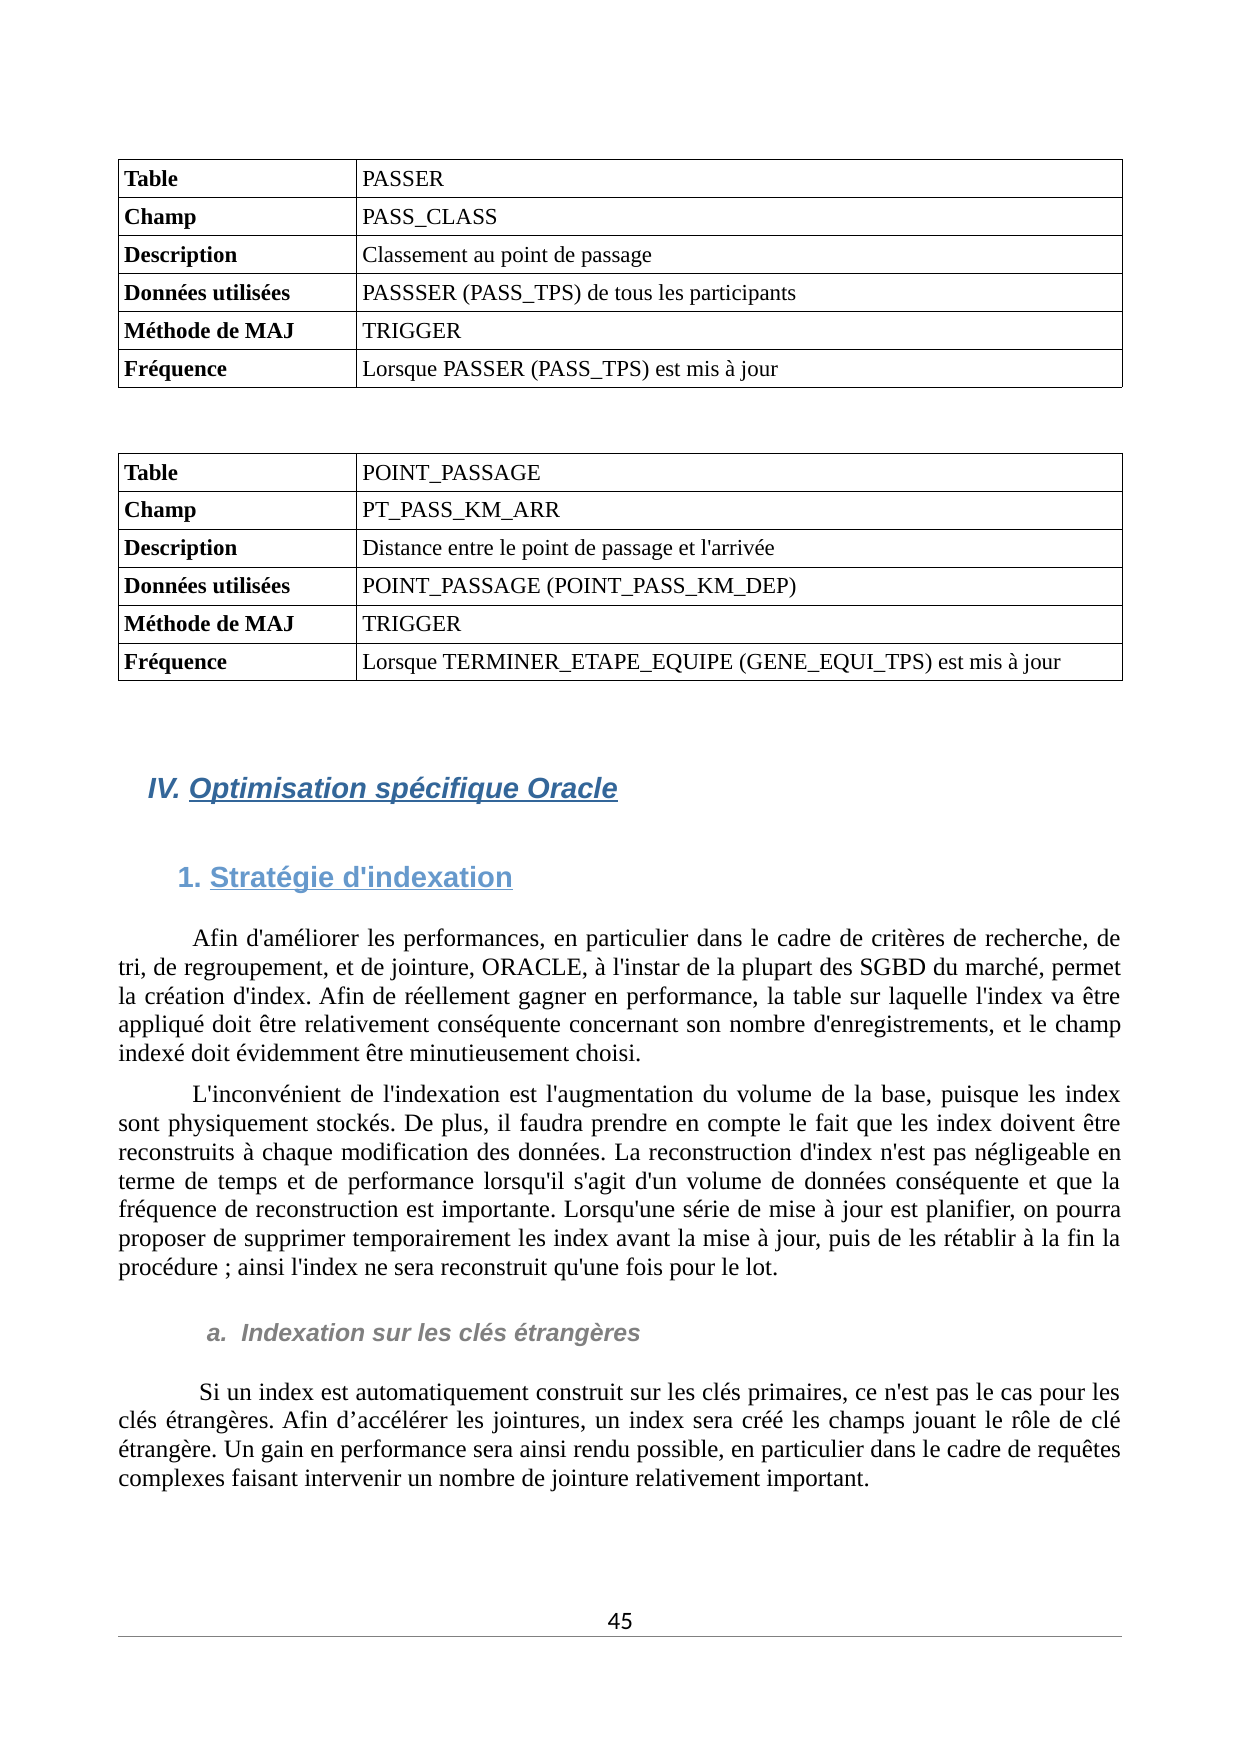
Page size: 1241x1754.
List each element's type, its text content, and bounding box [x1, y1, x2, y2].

table_cell Fréquence [119, 350, 356, 387]
table_cell PASS_CLASS [357, 198, 1122, 235]
table_cell PASSSER (PASS_TPS) de tous les participants [357, 274, 1122, 311]
table_header Table [119, 160, 356, 197]
subtitle Indexation sur les clés étrangères [207, 1318, 1122, 1347]
table_cell Description [119, 530, 356, 567]
table_cell Méthode de MAJ [119, 312, 356, 349]
table_cell TRIGGER [357, 606, 1122, 642]
table_cell TRIGGER [357, 312, 1122, 349]
table_cell Données utilisées [119, 274, 356, 311]
text L'inconvénient de l'indexation est l'augmentation du volume de la base, puisque les index sont physiquement stockés. De plus, il faudra prendre en compte le fait que les index doivent être reconstruits à chaque modification des données. La reconstruction d'index n'est pas négligeable en terme de temps et de performance lorsqu'il s'agit d'un volume de données conséquente et que la fréquence de reconstruction est importante. Lorsqu'une série de mise à jour est planifier, on pourra proposer de supprimer temporairement les index avant la mise à jour, puis de les rétablir à la fin la procédure ; ainsi l'index ne sera reconstruit qu'une fois pour le lot. [118, 1079, 1122, 1281]
text Afin d'améliorer les performances, en particulier dans le cadre de critères de recherche, de tri, de regroupement, et de jointure, ORACLE, à l'instar de la plupart des SGBD du marché, permet la création d'index. Afin de réellement gagner en performance, la table sur laquelle l'index va être appliqué doit être relativement conséquente concernant son nombre d'enregistrements, et le champ indexé doit évidemment être minutieusement choisi. [118, 923, 1122, 1067]
table_cell PT_PASS_KM_ARR [357, 492, 1122, 529]
table_header PASSER [357, 160, 1122, 197]
table_header Table [119, 454, 356, 491]
subtitle Optimisation spécifique Oracle [148, 771, 1122, 805]
table_cell Méthode de MAJ [119, 606, 356, 642]
table_cell Classement au point de passage [357, 236, 1122, 273]
table_cell Lorsque TERMINER_ETAPE_EQUIPE (GENE_EQUI_TPS) est mis à jour [357, 644, 1122, 680]
table_cell Champ [119, 198, 356, 235]
table_cell Description [119, 236, 356, 273]
table_cell Données utilisées [119, 568, 356, 604]
table_cell Lorsque PASSER (PASS_TPS) est mis à jour [357, 350, 1122, 387]
text Si un index est automatiquement construit sur les clés primaires, ce n'est pas le cas pour les clés étrangères. Afin d’accélérer les jointures, un index sera créé les champs jouant le rôle de clé étrangère. Un gain en performance sera ainsi rendu possible, en particulier dans le cadre de requêtes complexes faisant intervenir un nombre de jointure relativement important. [118, 1377, 1122, 1492]
table_cell POINT_PASSAGE (POINT_PASS_KM_DEP) [357, 568, 1122, 604]
table_cell Distance entre le point de passage et l'arrivée [357, 530, 1122, 567]
table_header POINT_PASSAGE [357, 454, 1122, 491]
subtitle Stratégie d'indexation [177, 860, 1122, 893]
table_cell Fréquence [119, 644, 356, 680]
table_cell Champ [119, 492, 356, 529]
